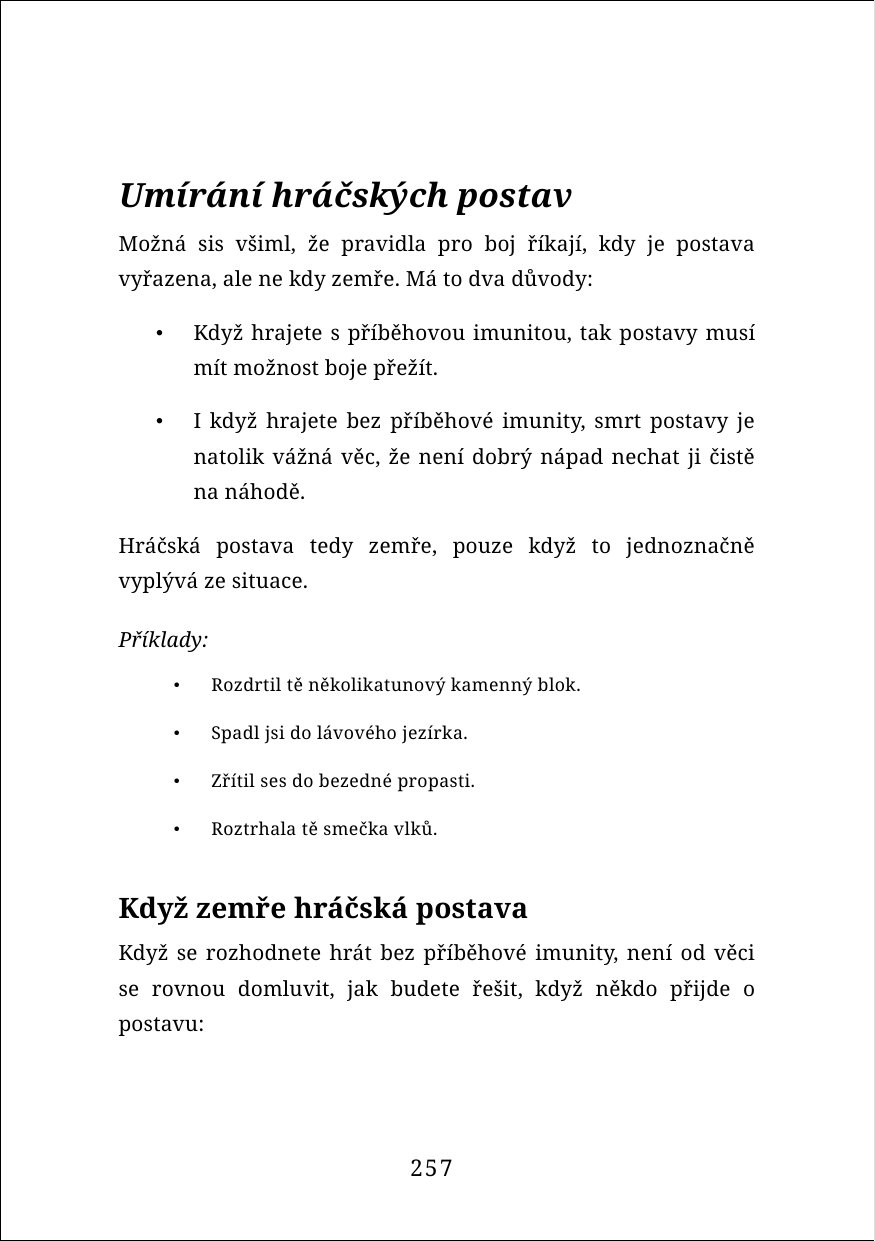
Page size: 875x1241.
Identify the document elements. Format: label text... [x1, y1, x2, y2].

list Roztrhala tě smečka vlků. [173, 816, 756, 841]
list Zřítil ses do bezedné propasti. [173, 768, 756, 793]
text Příklady: [118, 625, 756, 654]
list Když hrajete s příběhovou imunitou, tak postavy musí mít možnost boje přežít. [156, 318, 756, 382]
text Hráčská postava tedy zemře, pouze když to jednoznačně vyplývá ze situace. [118, 531, 756, 595]
text Možná sis všiml, že pravidla pro boj říkají, kdy je postava vyřazena, ale ne kdy zemře. Má to dva důvody: [118, 229, 756, 293]
list Spadl jsi do lávového jezírka. [173, 721, 756, 745]
list I když hrajete bez příběhové imunity, smrt postavy je natolik vážná věc, že není dobrý nápad nechat ji čistě na náhodě. [156, 406, 756, 506]
list Rozdrtil tě několikatunový kamenný blok. [173, 673, 756, 697]
text Když se rozhodnete hrát bez příběhové imunity, není od věci se rovnou domluvit, jak budete řešit, když někdo přijde o postavu: [118, 938, 756, 1038]
subtitle Umírání hráčských postav [118, 172, 756, 217]
subtitle Když zemře hráčská postava [118, 888, 756, 926]
